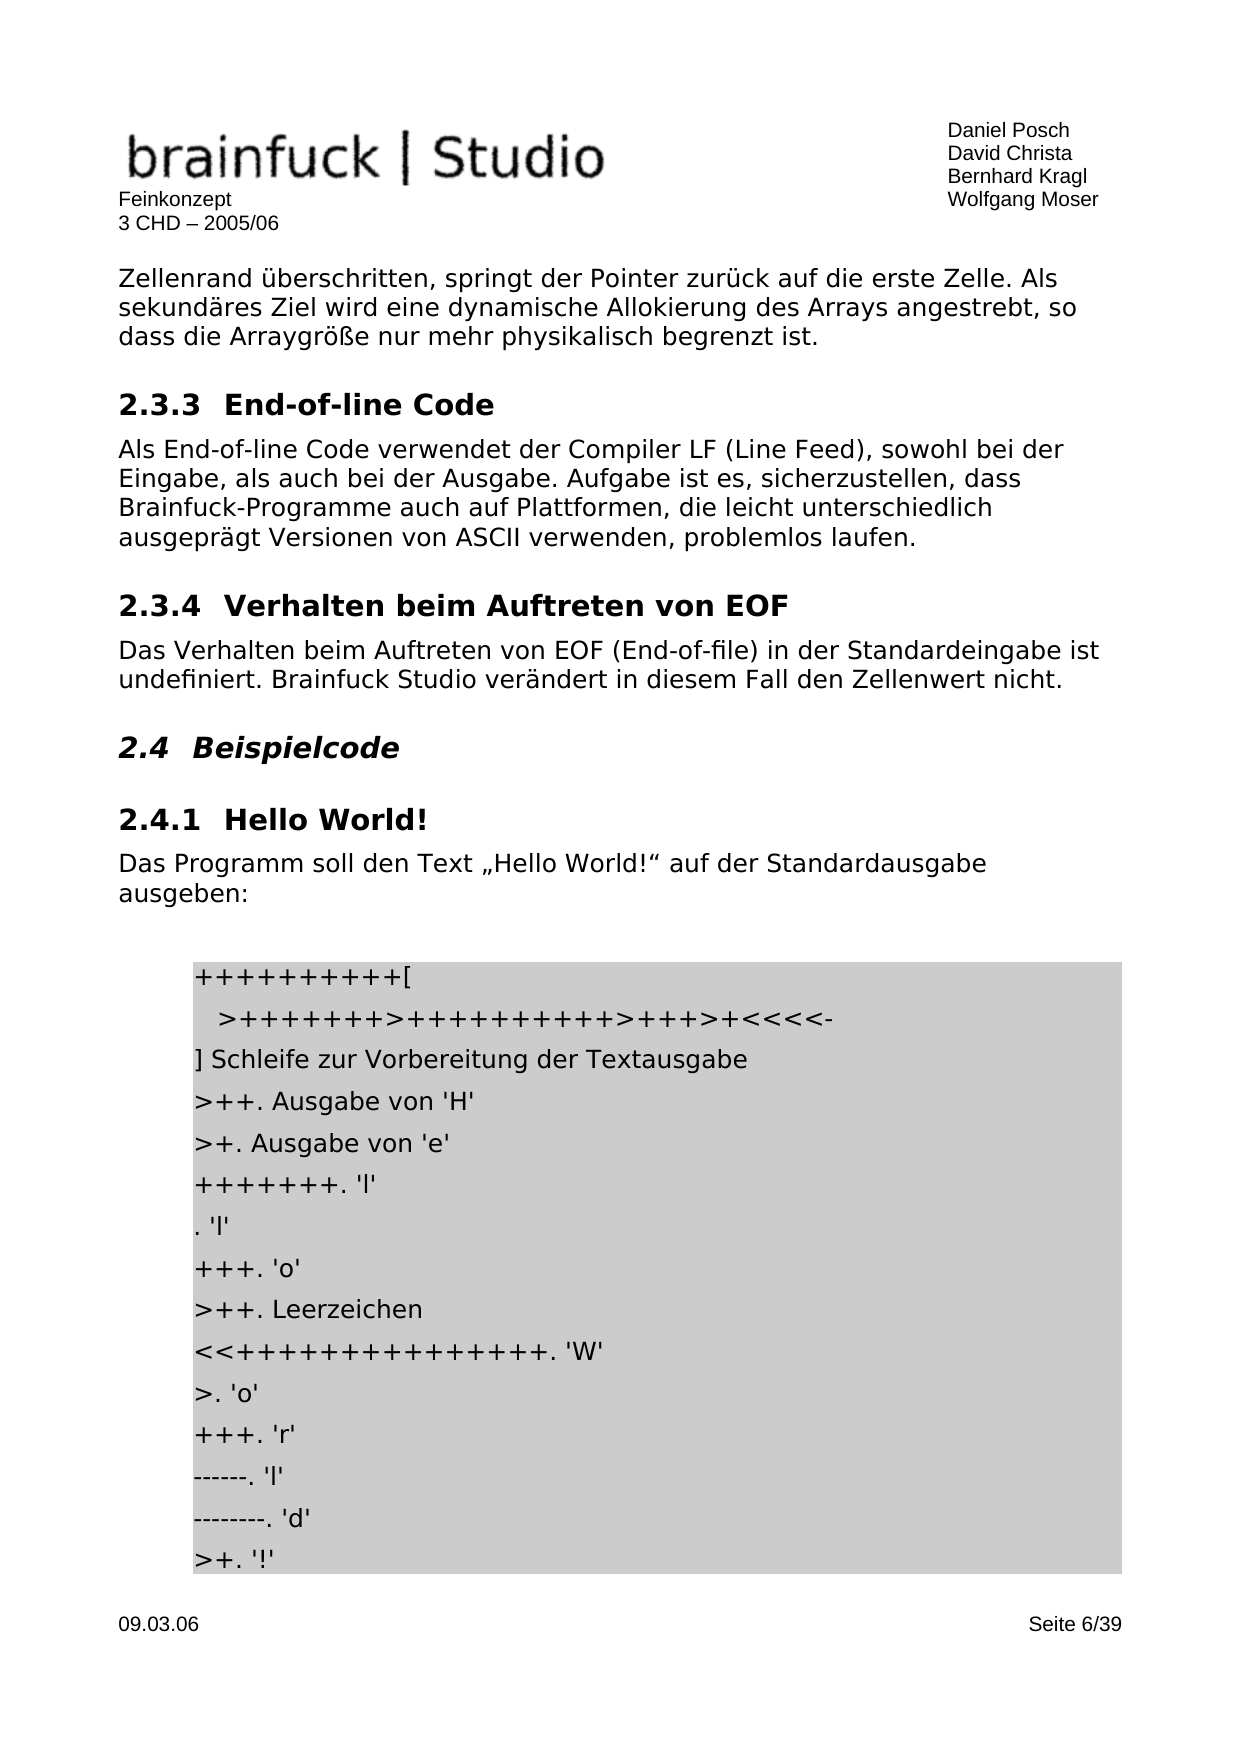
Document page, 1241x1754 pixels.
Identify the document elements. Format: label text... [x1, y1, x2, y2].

text +++. 'r' [193, 1420, 1122, 1449]
subtitle Beispielcode [118, 732, 1122, 766]
text +++. 'o' [193, 1254, 1122, 1283]
text Das Verhalten beim Auftreten von EOF (End-of-file) in der Standardeingabe ist undefiniert. Brainfuck Studio verändert in diesem Fall den Zellenwert nicht. [118, 636, 1122, 694]
text >++. Leerzeichen [193, 1295, 1122, 1324]
text +++++++. 'l' [193, 1170, 1122, 1199]
subtitle Verhalten beim Auftreten von EOF [118, 589, 1122, 623]
text >++. Ausgabe von 'H' [193, 1087, 1122, 1116]
subtitle End-of-line Code [118, 389, 1122, 423]
text >+++++++>++++++++++>+++>+<<<<- [193, 1004, 1122, 1033]
text >. 'o' [193, 1379, 1122, 1408]
text Als End-of-line Code verwendet der Compiler LF (Line Feed), sowohl bei der Eingabe, als auch bei der Ausgabe. Aufgabe ist es, sicherzustellen, dass Brainfuck-Programme auch auf Plattformen, die leicht unterschiedlich ausgeprägt Versionen von ASCII verwenden, problemlos laufen. [118, 435, 1122, 552]
text ++++++++++[ [193, 962, 1122, 991]
subtitle Hello World! [118, 803, 1122, 837]
picture [118, 118, 609, 187]
text ] Schleife zur Vorbereitung der Textausgabe [193, 1045, 1122, 1074]
text <<+++++++++++++++. 'W' [193, 1337, 1122, 1366]
text Zellenrand überschritten, springt der Pointer zurück auf die erste Zelle. Als sekundäres Ziel wird eine dynamische Allokierung des Arrays angestrebt, so dass die Arraygröße nur mehr physikalisch begrenzt ist. [118, 264, 1122, 351]
text --------. 'd' [193, 1504, 1122, 1533]
text . 'l' [193, 1212, 1122, 1241]
text >+. '!' [193, 1545, 1122, 1574]
text ------. 'l' [193, 1462, 1122, 1491]
text >+. Ausgabe von 'e' [193, 1129, 1122, 1158]
text Das Programm soll den Text „Hello World!“ auf der Standardausgabe ausgeben: [118, 849, 1122, 908]
